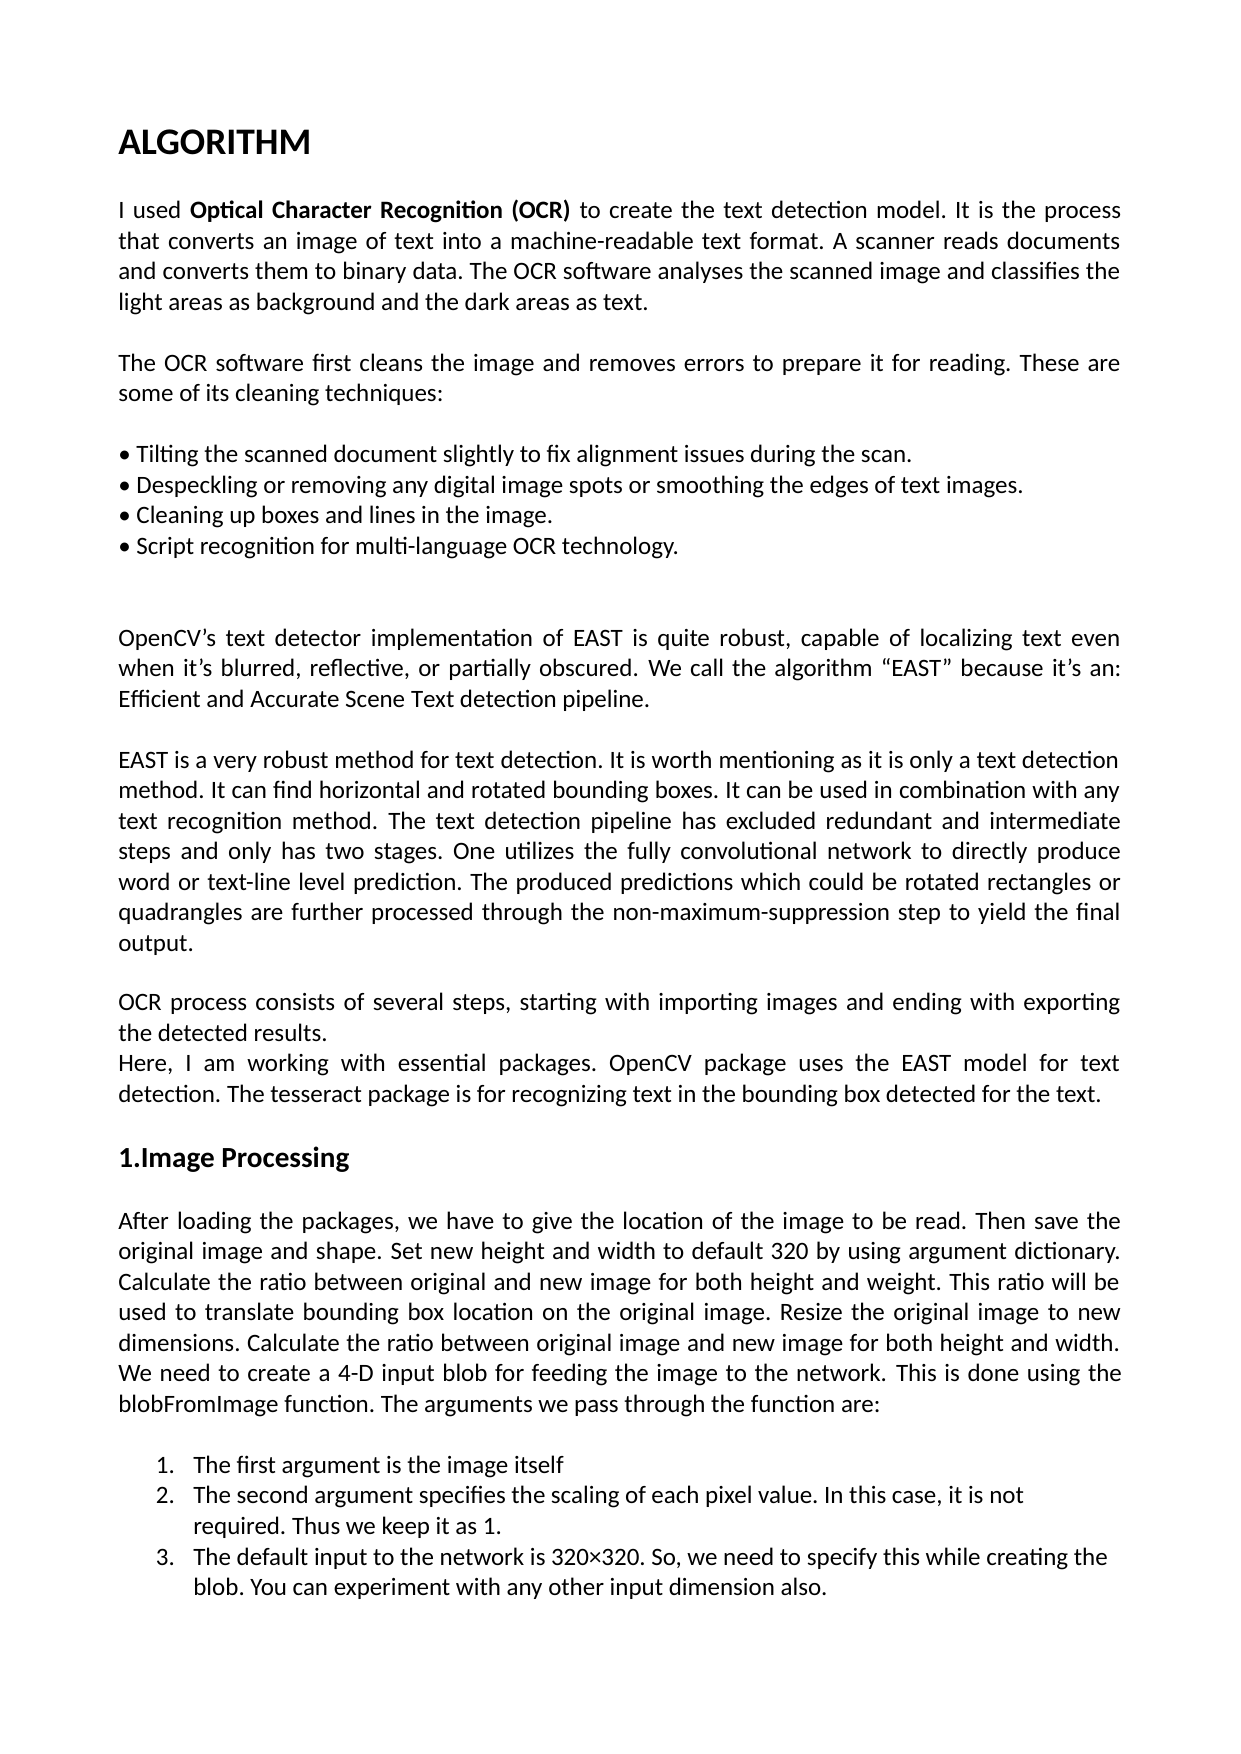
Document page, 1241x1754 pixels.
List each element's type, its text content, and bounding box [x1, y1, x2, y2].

text ALGORITHM [118, 118, 1122, 164]
list The first argument is the image itself [156, 1449, 1122, 1480]
list The default input to the network is 320×320. So, we need to specify this while creating the blob. You can experiment with any other input dimension also. [156, 1541, 1122, 1602]
text I used Optical Character Recognition (OCR) to create the text detection model. It is the process that converts an image of text into a machine-readable text format. A scanner reads documents and converts them to binary data. The OCR software analyses the scanned image and classifies the light areas as background and the dark areas as text. [118, 194, 1122, 317]
text EAST is a very robust method for text detection. It is worth mentioning as it is only a text detection method. It can find horizontal and rotated bounding boxes. It can be used in combination with any text recognition method. The text detection pipeline has excluded redundant and intermediate steps and only has two stages. One utilizes the fully convolutional network to directly produce word or text-line level prediction. The produced predictions which could be rotated rectangles or quadrangles are further processed through the non-maximum-suppression step to yield the final output. [118, 744, 1122, 957]
text OCR process consists of several steps, starting with importing images and ending with exporting the detected results. [118, 986, 1122, 1047]
text 1.Image Processing [118, 1139, 1122, 1174]
text • Tilting the scanned document slightly to fix alignment issues during the scan. • Despeckling or removing any digital image spots or smoothing the edges of text images. • Cleaning up boxes and lines in the image. • Script recognition for multi-language OCR technology. [118, 408, 1122, 561]
list The second argument specifies the scaling of each pixel value. In this case, it is not required. Thus we keep it as 1. [156, 1480, 1122, 1541]
text The OCR software first cleans the image and removes errors to prepare it for reading. These are some of its cleaning techniques: [118, 317, 1122, 408]
text After loading the packages, we have to give the location of the image to be read. Then save the original image and shape. Set new height and width to default 320 by using argument dictionary. Calculate the ratio between original and new image for both height and weight. This ratio will be used to translate bounding box location on the original image. Resize the original image to new dimensions. Calculate the ratio between original image and new image for both height and width. We need to create a 4-D input blob for feeding the image to the network. This is done using the blobFromImage function. The arguments we pass through the function are: [118, 1174, 1122, 1419]
text Here, I am working with essential packages. OpenCV package uses the EAST model for text detection. The tesseract package is for recognizing text in the bounding box detected for the text. [118, 1047, 1122, 1108]
text OpenCV’s text detector implementation of EAST is quite robust, capable of localizing text even when it’s blurred, reflective, or partially obscured. We call the algorithm “EAST” because it’s an: Efficient and Accurate Scene Text detection pipeline. [118, 622, 1122, 713]
